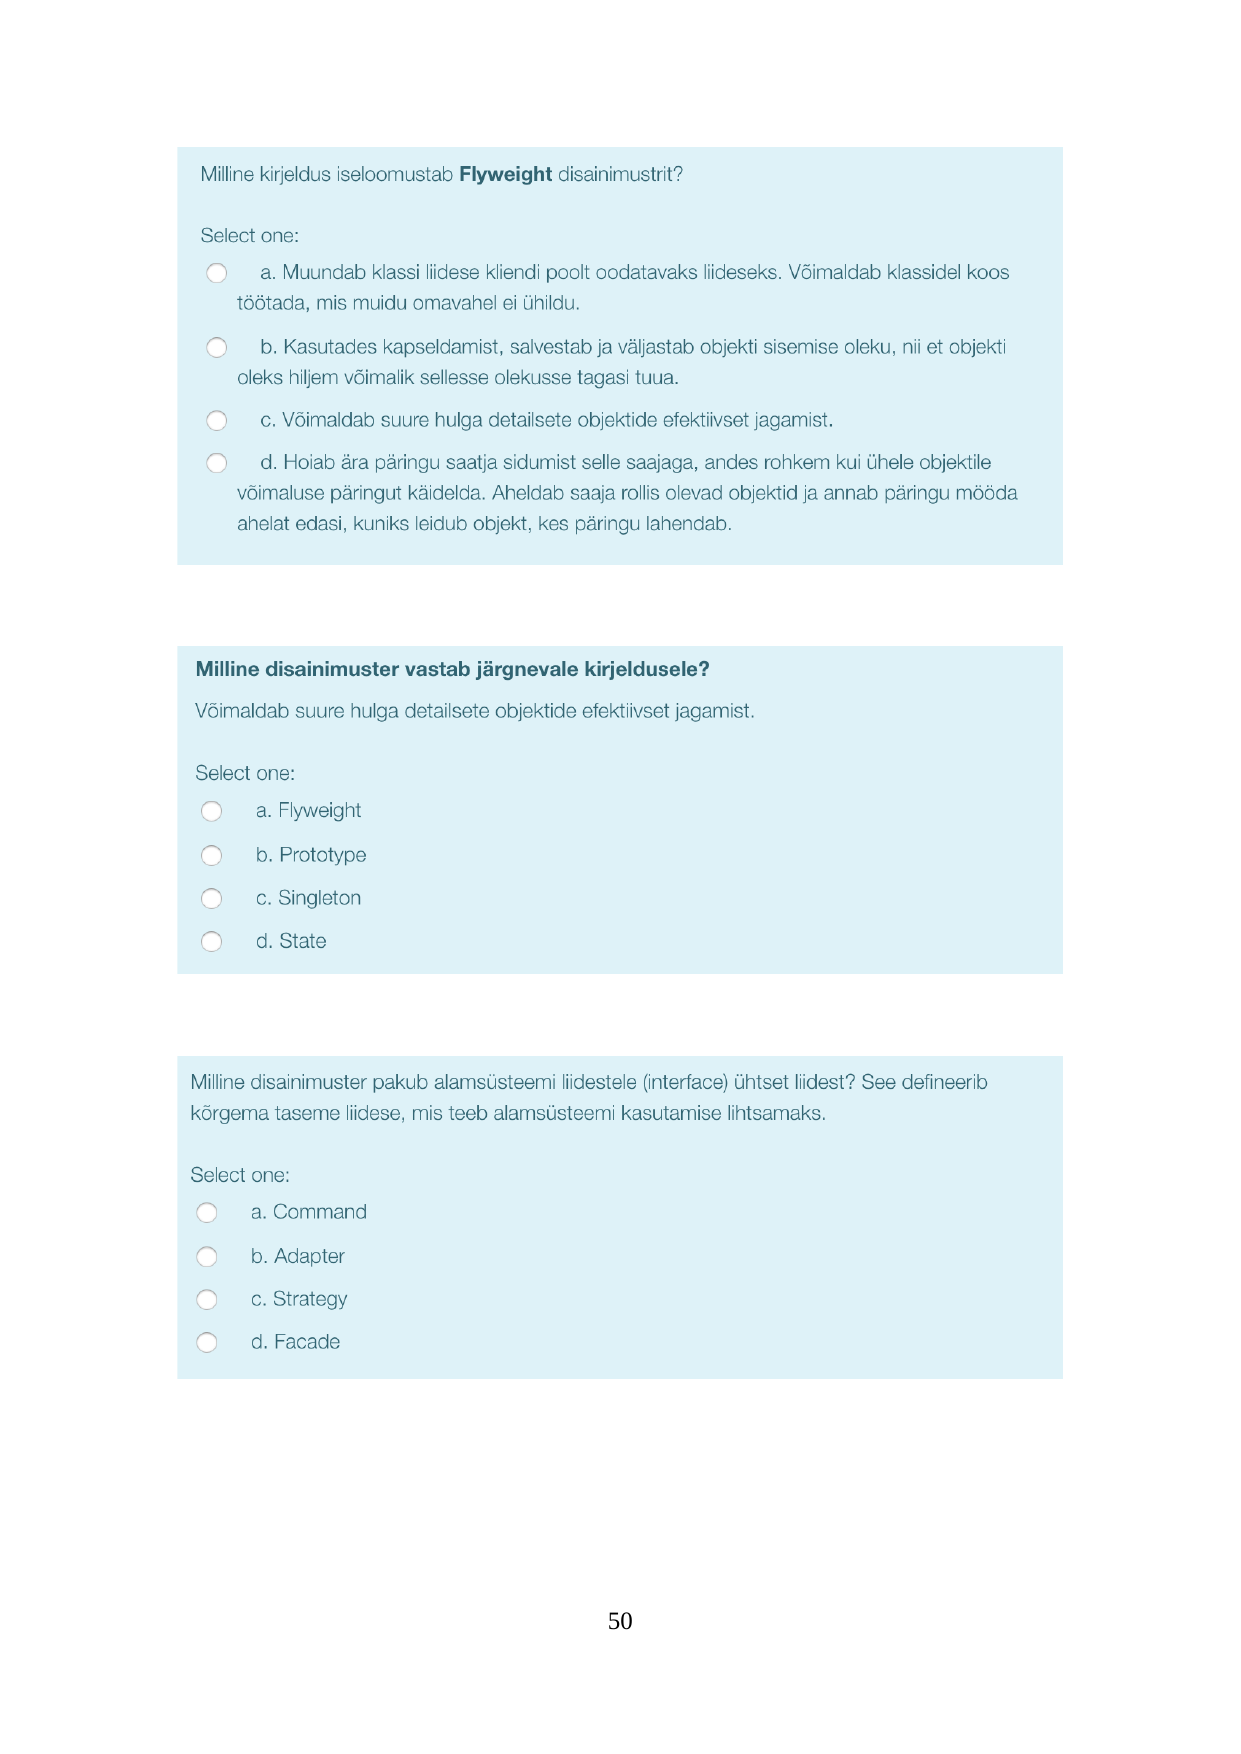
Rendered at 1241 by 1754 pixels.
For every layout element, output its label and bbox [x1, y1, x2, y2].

picture [177, 147, 1063, 565]
picture [177, 646, 1063, 974]
picture [177, 1056, 1063, 1379]
